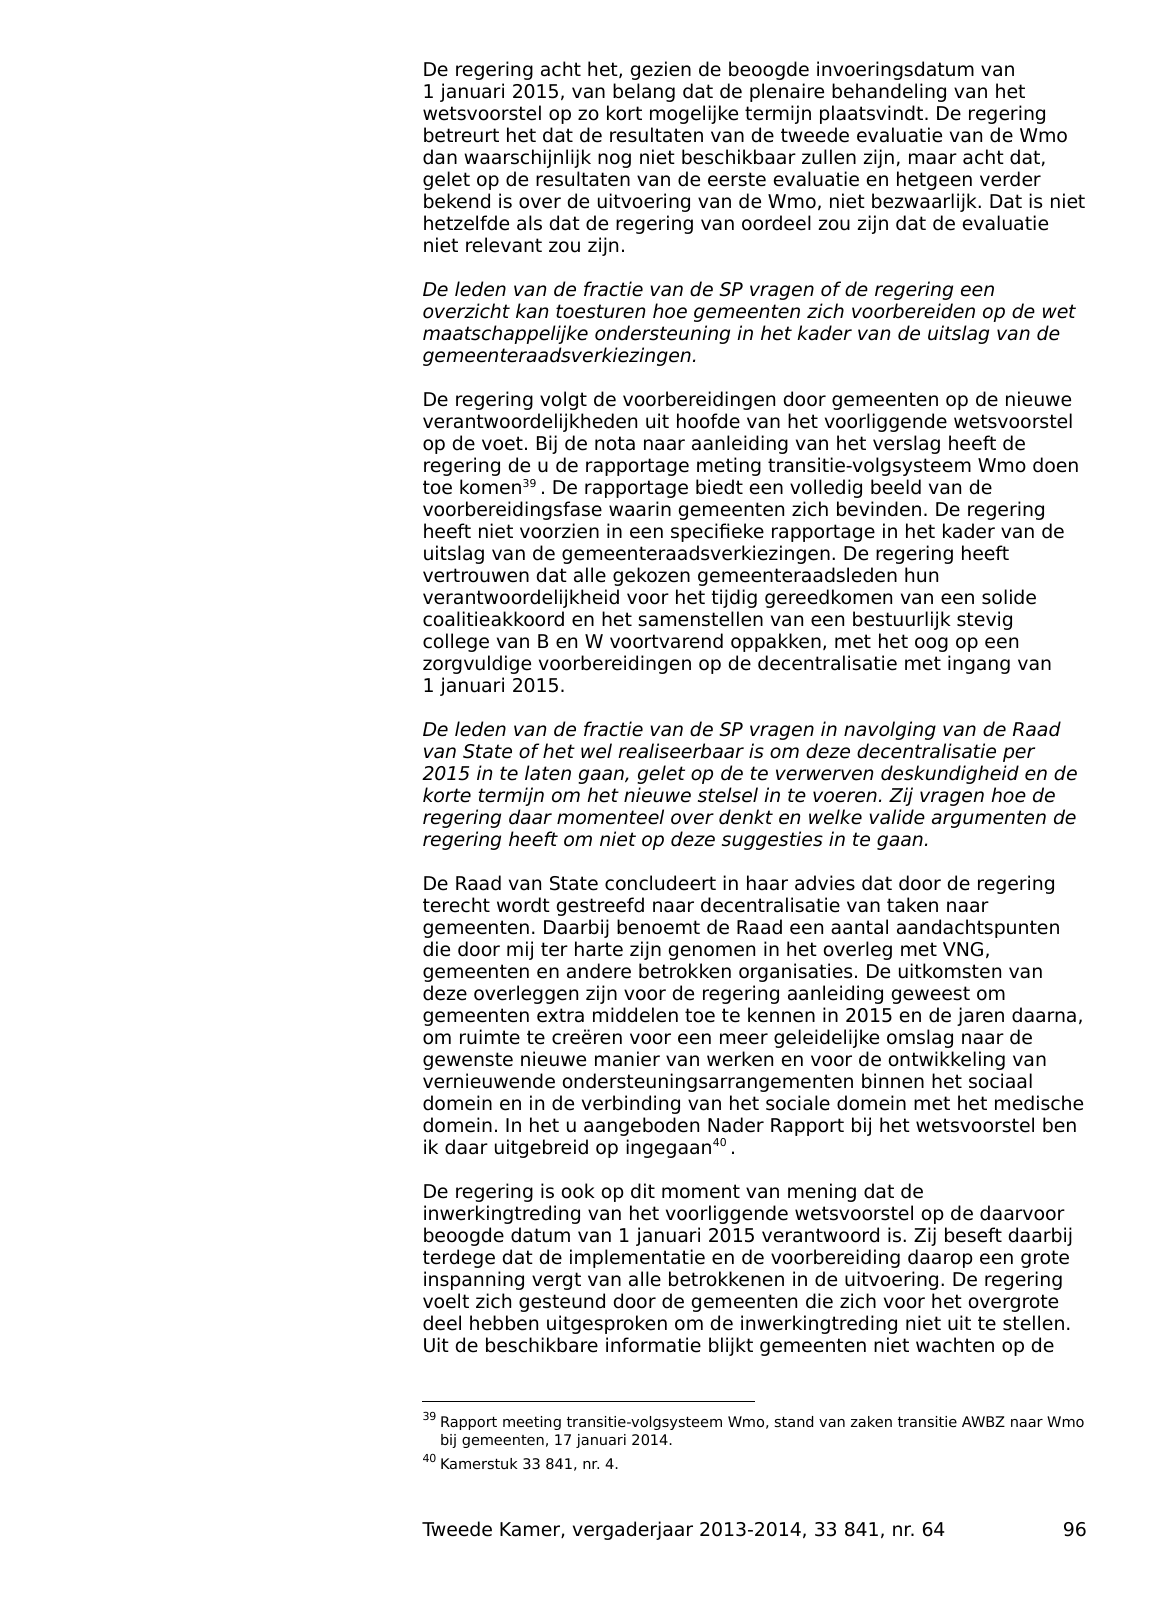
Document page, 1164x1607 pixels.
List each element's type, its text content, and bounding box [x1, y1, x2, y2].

text De leden van de fractie van de SP vragen of de regering een overzicht kan toesturen hoe gemeenten zich voorbereiden op de wet maatschappelijke ondersteuning in het kader van de uitslag van de gemeenteraadsverkiezingen. [422, 279, 1087, 367]
text De leden van de fractie van de SP vragen in navolging van de Raad van State of het wel realiseerbaar is om deze decentralisatie per 2015 in te laten gaan, gelet op de te verwerven deskundigheid en de korte termijn om het nieuwe stelsel in te voeren. Zij vragen hoe de regering daar momenteel over denkt en welke valide argumenten de regering heeft om niet op deze suggesties in te gaan. [422, 719, 1087, 851]
text Rapport meeting transitie-volgsysteem Wmo, stand van zaken transitie AWBZ naar Wmo bij gemeenten, 17 januari 2014. [422, 1410, 1087, 1449]
text De regering is ook op dit moment van mening dat de inwerkingtreding van het voorliggende wetsvoorstel op de daarvoor beoogde datum van 1 januari 2015 verantwoord is. Zij beseft daarbij terdege dat de implementatie en de voorbereiding daarop een grote inspanning vergt van alle betrokkenen in de uitvoering. De regering voelt zich gesteund door de gemeenten die zich voor het overgrote deel hebben uitgesproken om de inwerkingtreding niet uit te stellen. Uit de beschikbare informatie blijkt gemeenten niet wachten op de [422, 1181, 1087, 1357]
text De Raad van State concludeert in haar advies dat door de regering terecht wordt gestreefd naar decentralisatie van taken naar gemeenten. Daarbij benoemt de Raad een aantal aandachtspunten die door mij ter harte zijn genomen in het overleg met VNG, gemeenten en andere betrokken organisaties. De uitkomsten van deze overleggen zijn voor de regering aanleiding geweest om gemeenten extra middelen toe te kennen in 2015 en de jaren daarna, om ruimte te creëren voor een meer geleidelijke omslag naar de gewenste nieuwe manier van werken en voor de ontwikkeling van vernieuwende ondersteuningsarrangementen binnen het sociaal domein en in de verbinding van het sociale domein met het medische domein. In het u aangeboden Nader Rapport bij het wetsvoorstel ben ik daar uitgebreid op ingegaan. [422, 873, 1087, 1159]
text Kamerstuk 33 841, nr. 4. [422, 1452, 1087, 1474]
text De regering volgt de voorbereidingen door gemeenten op de nieuwe verantwoordelijkheden uit hoofde van het voorliggende wetsvoorstel op de voet. Bij de nota naar aanleiding van het verslag heeft de regering de u de rapportage meting transitie-volgsysteem Wmo doen toe komen. De rapportage biedt een volledig beeld van de voorbereidingsfase waarin gemeenten zich bevinden. De regering heeft niet voorzien in een specifieke rapportage in het kader van de uitslag van de gemeenteraadsverkiezingen. De regering heeft vertrouwen dat alle gekozen gemeenteraadsleden hun verantwoordelijkheid voor het tijdig gereedkomen van een solide coalitieakkoord en het samenstellen van een bestuurlijk stevig college van B en W voortvarend oppakken, met het oog op een zorgvuldige voorbereidingen op de decentralisatie met ingang van 1 januari 2015. [422, 389, 1087, 697]
text De regering acht het, gezien de beoogde invoeringsdatum van 1 januari 2015, van belang dat de plenaire behandeling van het wetsvoorstel op zo kort mogelijke termijn plaatsvindt. De regering betreurt het dat de resultaten van de tweede evaluatie van de Wmo dan waarschijnlijk nog niet beschikbaar zullen zijn, maar acht dat, gelet op de resultaten van de eerste evaluatie en hetgeen verder bekend is over de uitvoering van de Wmo, niet bezwaarlijk. Dat is niet hetzelfde als dat de regering van oordeel zou zijn dat de evaluatie niet relevant zou zijn. [422, 59, 1087, 257]
